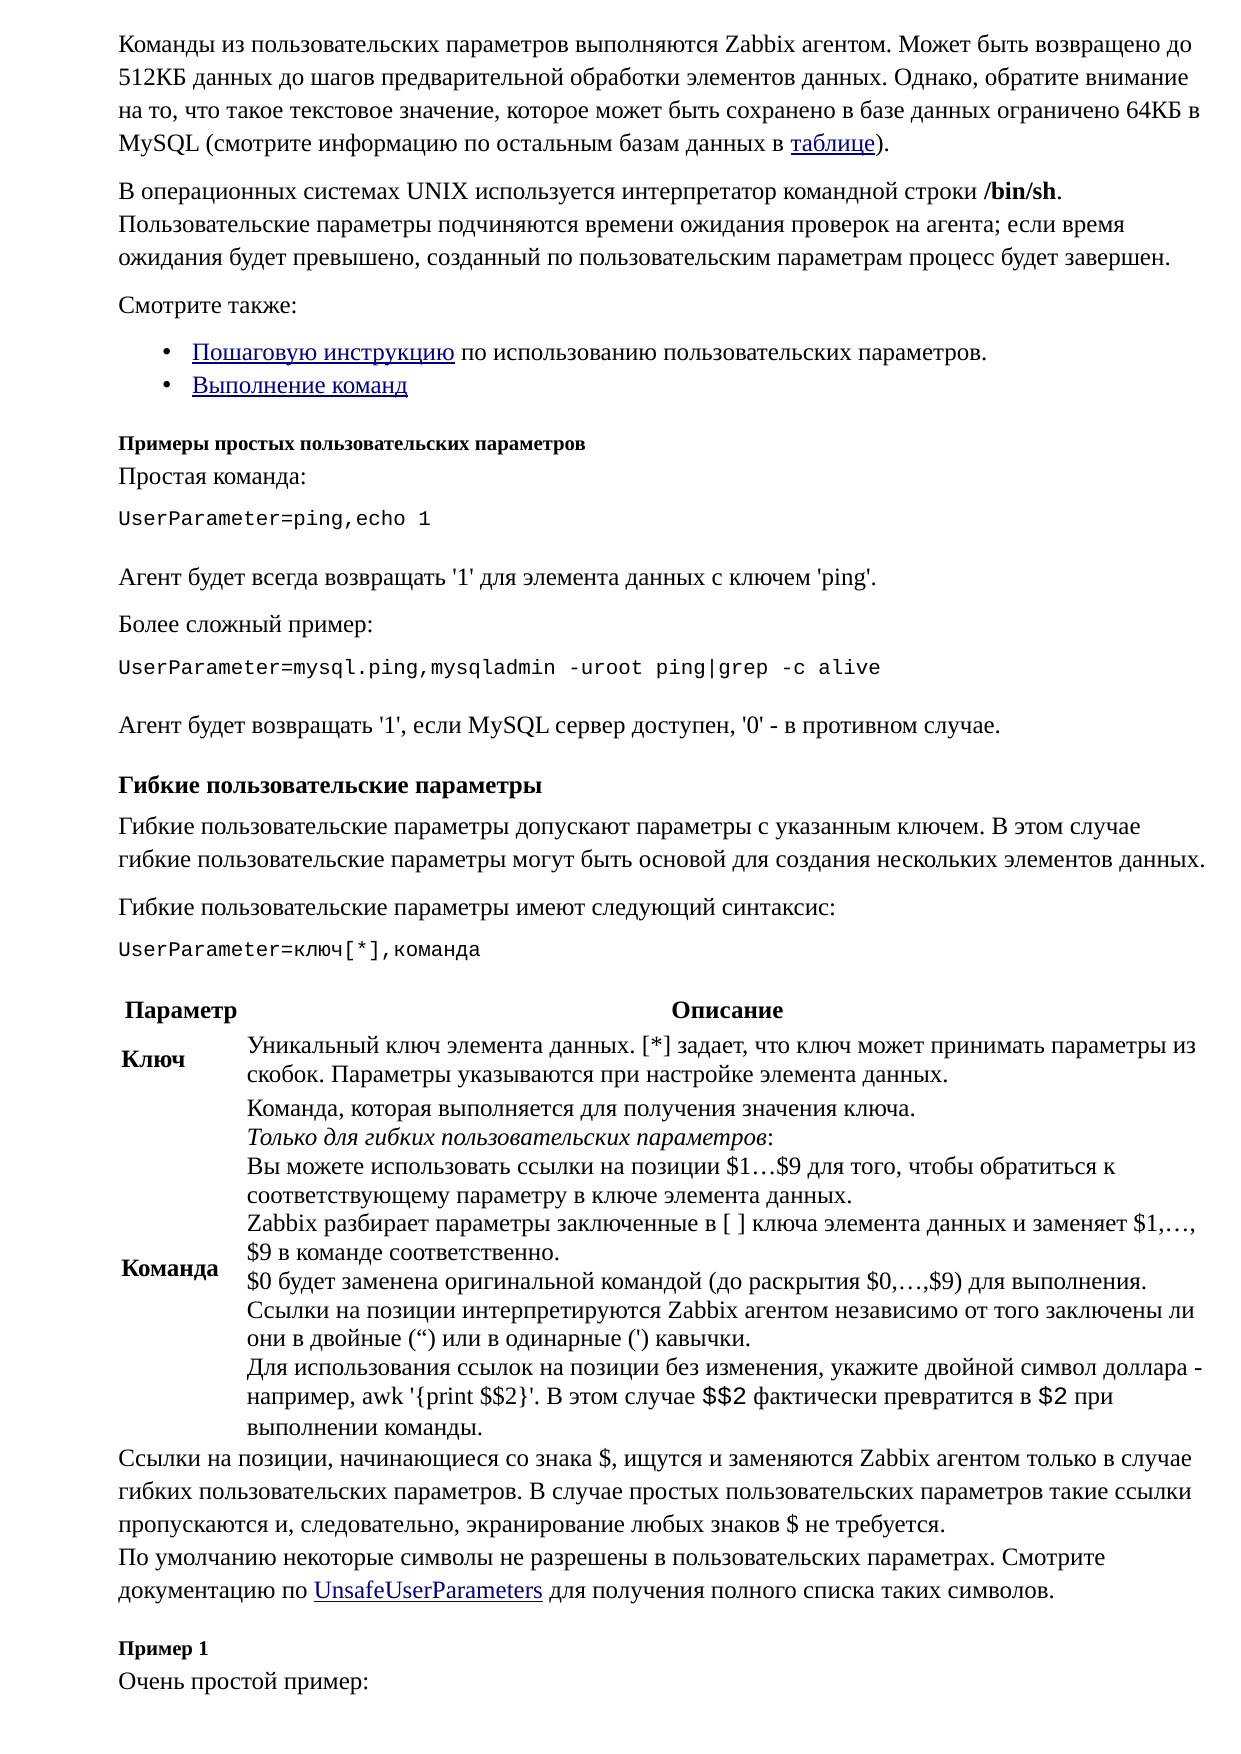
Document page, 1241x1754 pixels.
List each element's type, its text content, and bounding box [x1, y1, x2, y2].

text Агент будет возвращать '1', если MySQL сервер доступен, '0' - в противном случае. [118, 710, 1211, 739]
text Очень простой пример: [118, 1666, 1211, 1695]
text Агент будет всегда возвращать '1' для элемента данных с ключем 'ping'. [118, 562, 1211, 590]
table_header Параметр [118, 993, 244, 1027]
list Пошаговую инструкцию по использованию пользовательских параметров. [162, 337, 1211, 366]
subtitle Гибкие пользовательские параметры [118, 770, 1211, 799]
subtitle Пример 1 [118, 1636, 1211, 1660]
text UserParameter=ping,echo 1 [118, 508, 1211, 532]
text Команды из пользовательских параметров выполняются Zabbix агентом. Может быть возвращено до 512КБ данных до шагов предварительной обработки элементов данных. Однако, обратите внимание на то, что такое текстовое значение, которое может быть сохранено в базе данных ограничено 64КБ в MySQL (смотрите информацию по остальным базам данных в таблице). [118, 29, 1211, 157]
text Гибкие пользовательские параметры допускают параметры с указанным ключем. В этом случае гибкие пользовательские параметры могут быть основой для создания нескольких элементов данных. [118, 811, 1211, 873]
text Простая команда: [118, 461, 1211, 489]
text Смотрите также: [118, 290, 1211, 318]
text UserParameter=ключ[*],команда [118, 939, 1211, 963]
table_cell Команда, которая выполняется для получения значения ключа. Только для гибких пользовательских параметров: Вы можете использовать ссылки на позиции $1…$9 для того, чтобы обратиться к соответствующему параметру в ключе элемента данных. Zabbix разбирает параметры заключенные в [ ] ключа элемента данных и заменяет $1,…,$9 в команде соответственно. $0 будет заменена оригинальной командой (до раскрытия $0,…,$9) для выполнения. Ссылки на позиции интерпретируются Zabbix агентом независимо от того заключены ли они в двойные (“) или в одинарные (') кавычки. Для использования ссылок на позиции без изменения, укажите двойной символ доллара - например, awk '{print $$2}'. В этом случае $$2 фактически превратится в $2 при выполнении команды. [244, 1091, 1211, 1443]
text Гибкие пользовательские параметры имеют следующий синтаксис: [118, 892, 1211, 921]
table_cell Ключ [118, 1027, 244, 1091]
table_header Описание [244, 993, 1211, 1027]
text Ссылки на позиции, начинающиеся со знака $, ищутся и заменяются Zabbix агентом только в случае гибких пользовательских параметров. В случае простых пользовательских параметров такие ссылки пропускаются и, следовательно, экранирование любых знаков $ не требуется. [118, 1443, 1211, 1538]
text UserParameter=mysql.ping,mysqladmin -uroot ping|grep -c alive [118, 657, 1211, 680]
text Более сложный пример: [118, 609, 1211, 638]
list Выполнение команд [162, 370, 1211, 399]
table_cell Уникальный ключ элемента данных. [*] задает, что ключ может принимать параметры из скобок. Параметры указываются при настройке элемента данных. [244, 1027, 1211, 1091]
subtitle Примеры простых пользовательских параметров [118, 431, 1211, 454]
text По умолчанию некоторые символы не разрешены в пользовательских параметрах. Смотрите документацию по UnsafeUserParameters для получения полного списка таких символов. [118, 1542, 1211, 1604]
text В операционных системах UNIX используется интерпретатор командной строки /bin/sh. Пользовательские параметры подчиняются времени ожидания проверок на агента; если время ожидания будет превышено, созданный по пользовательским параметрам процесс будет завершен. [118, 176, 1211, 271]
table_cell Команда [118, 1091, 244, 1443]
